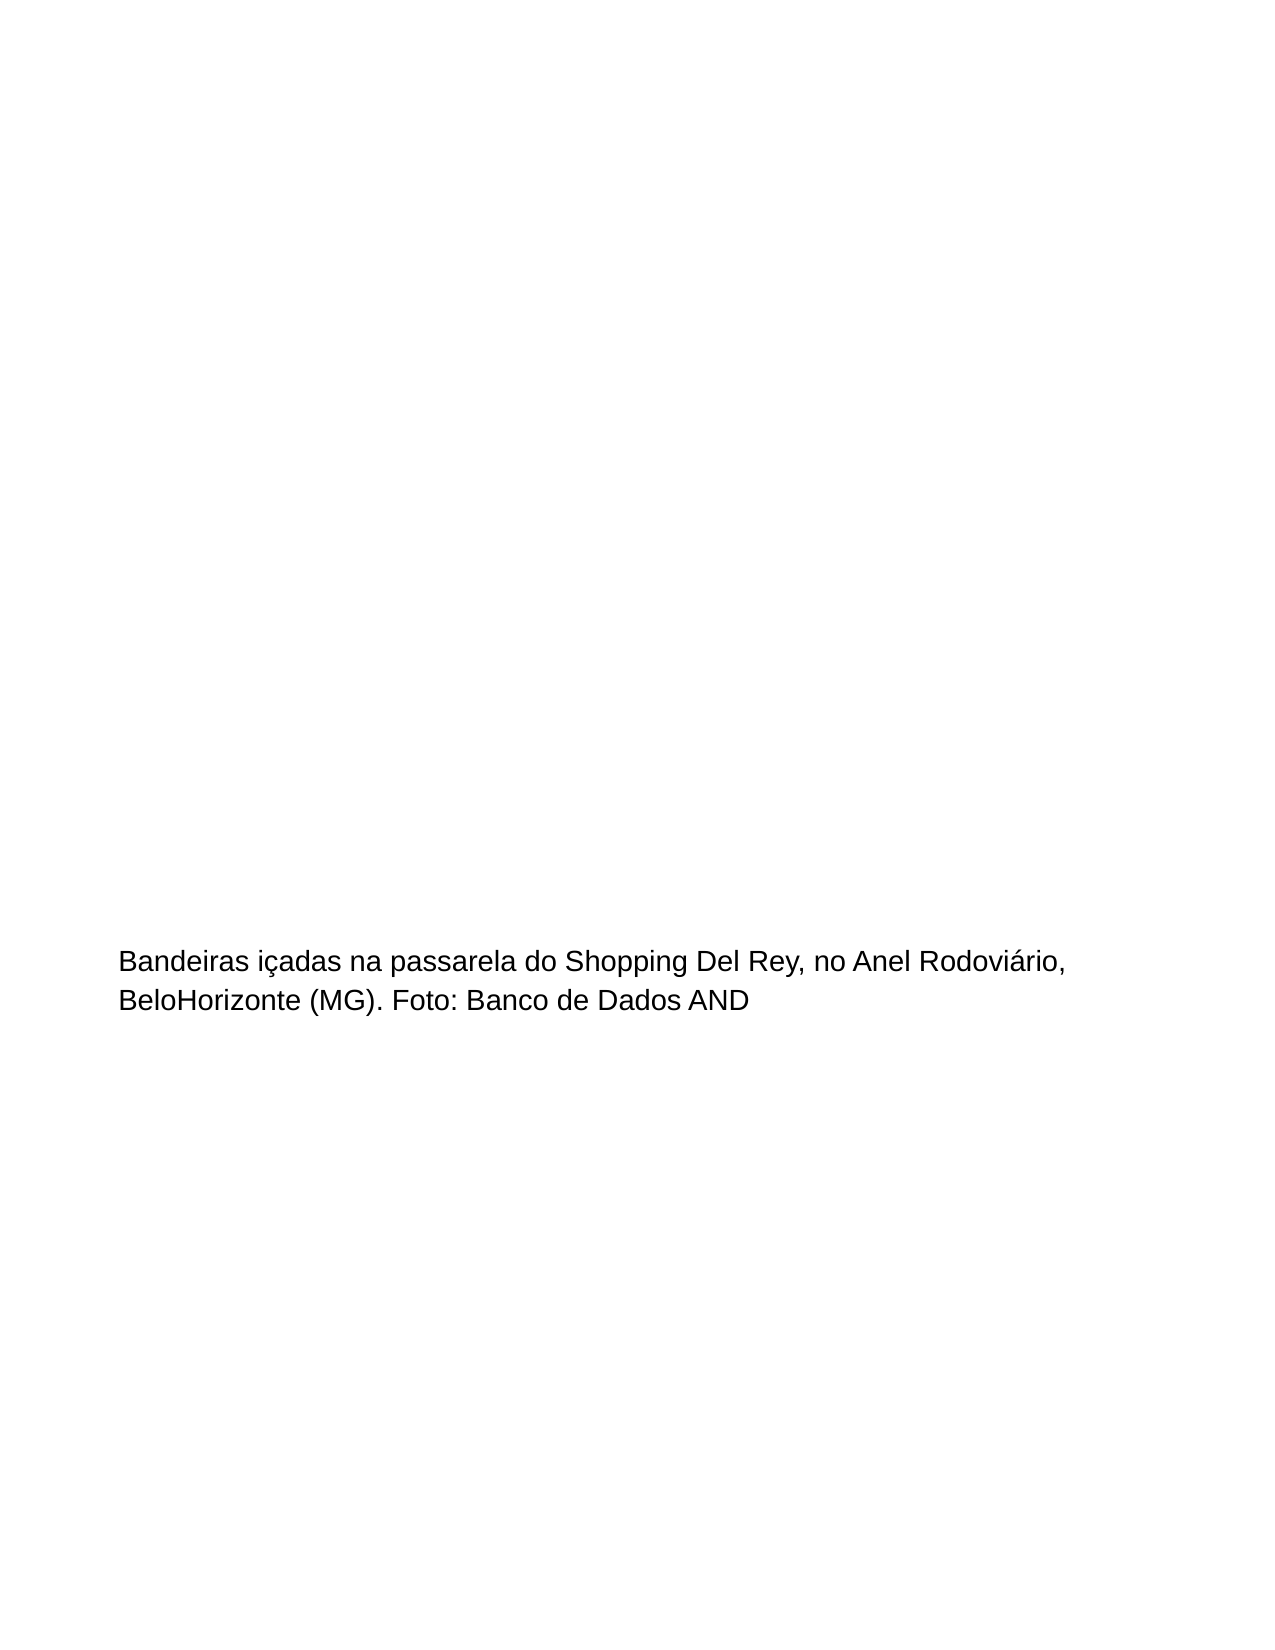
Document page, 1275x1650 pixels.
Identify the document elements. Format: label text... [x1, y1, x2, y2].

text Bandeiras içadas na passarela do Shopping Del Rey, no Anel Rodoviário, BeloHorizonte (MG). Foto: Banco de Dados AND [118, 944, 1157, 1016]
